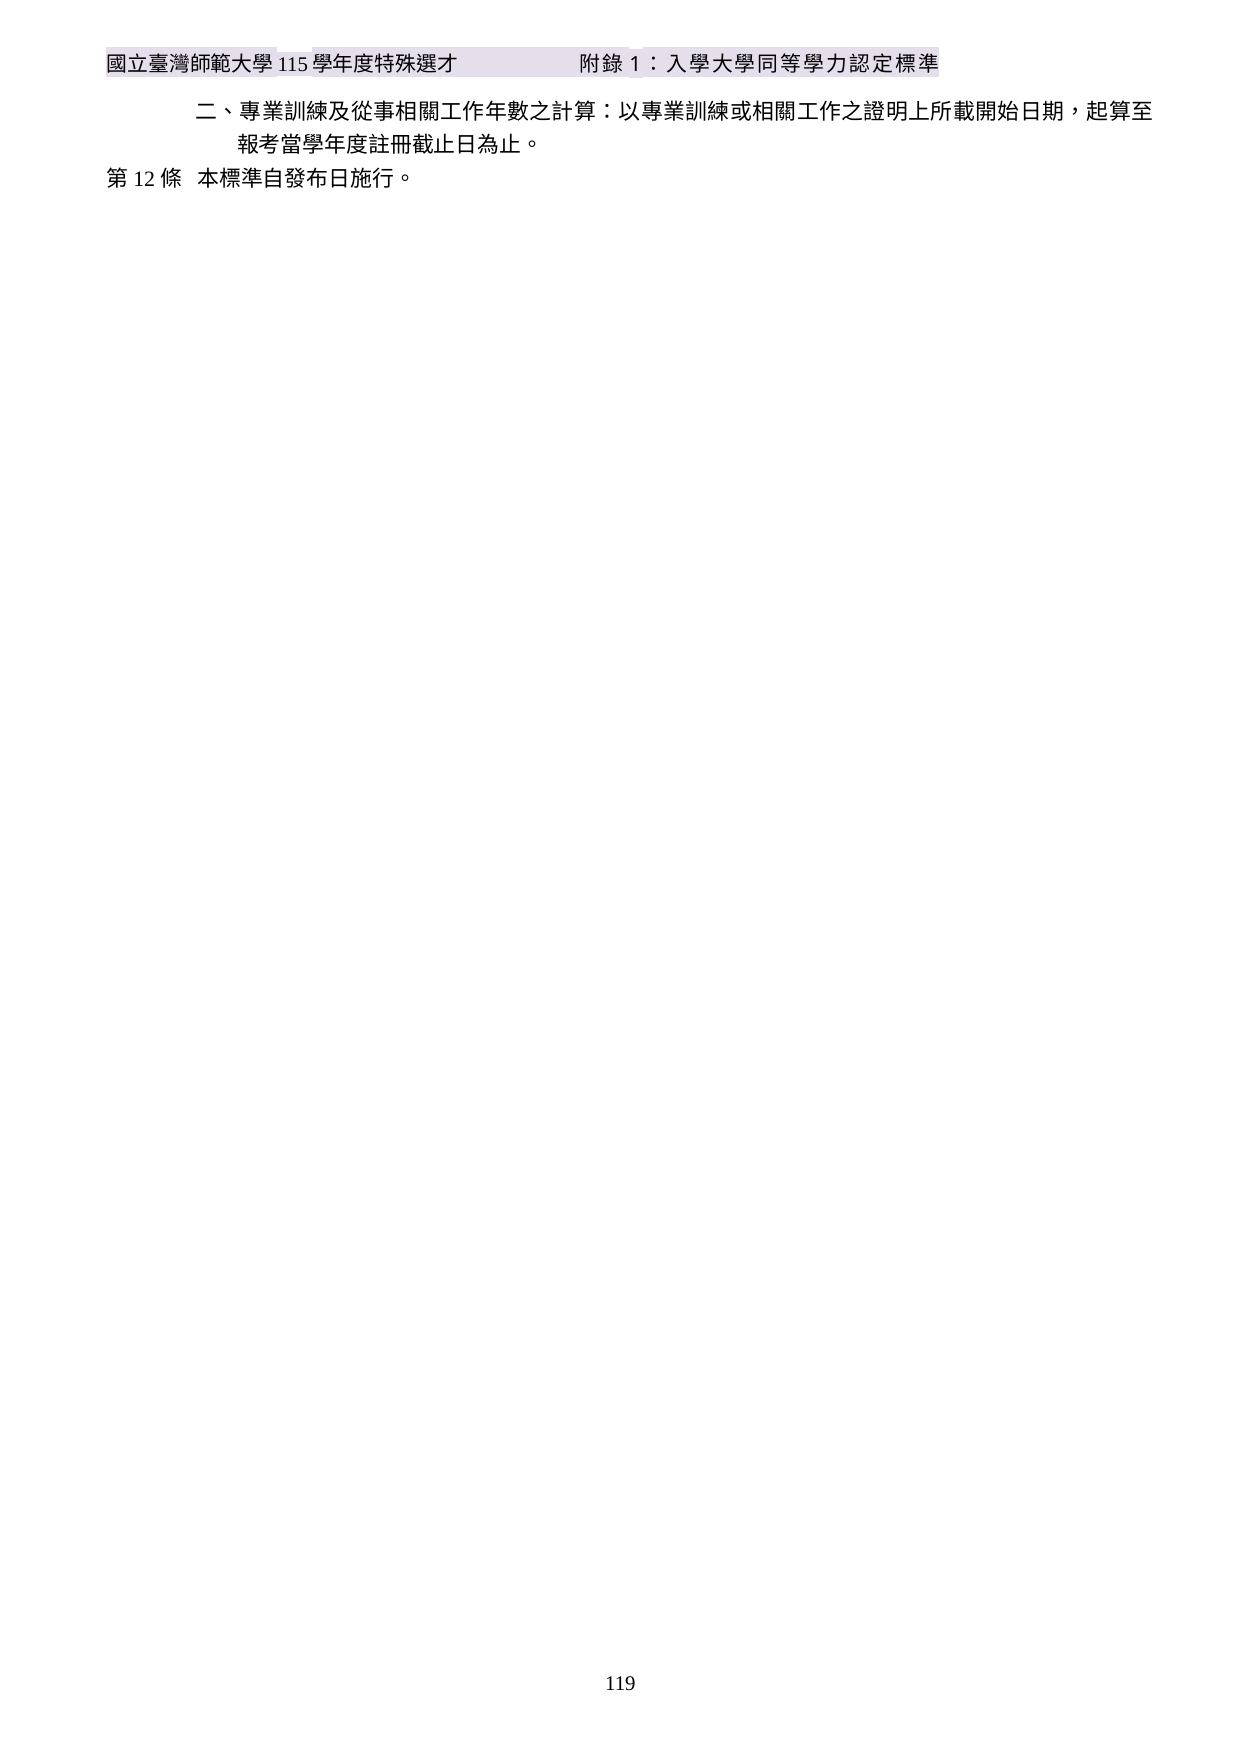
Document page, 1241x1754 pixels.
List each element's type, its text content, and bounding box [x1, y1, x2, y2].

text 第 12 條 本標準自發布日施行。 [106, 159, 1154, 193]
text 二、專業訓練及從事相關工作年數之計算：以專業訓練或相關工作之證明上所載開始日期，起算至報考當學年度註冊截止日為止。 [195, 93, 1154, 159]
